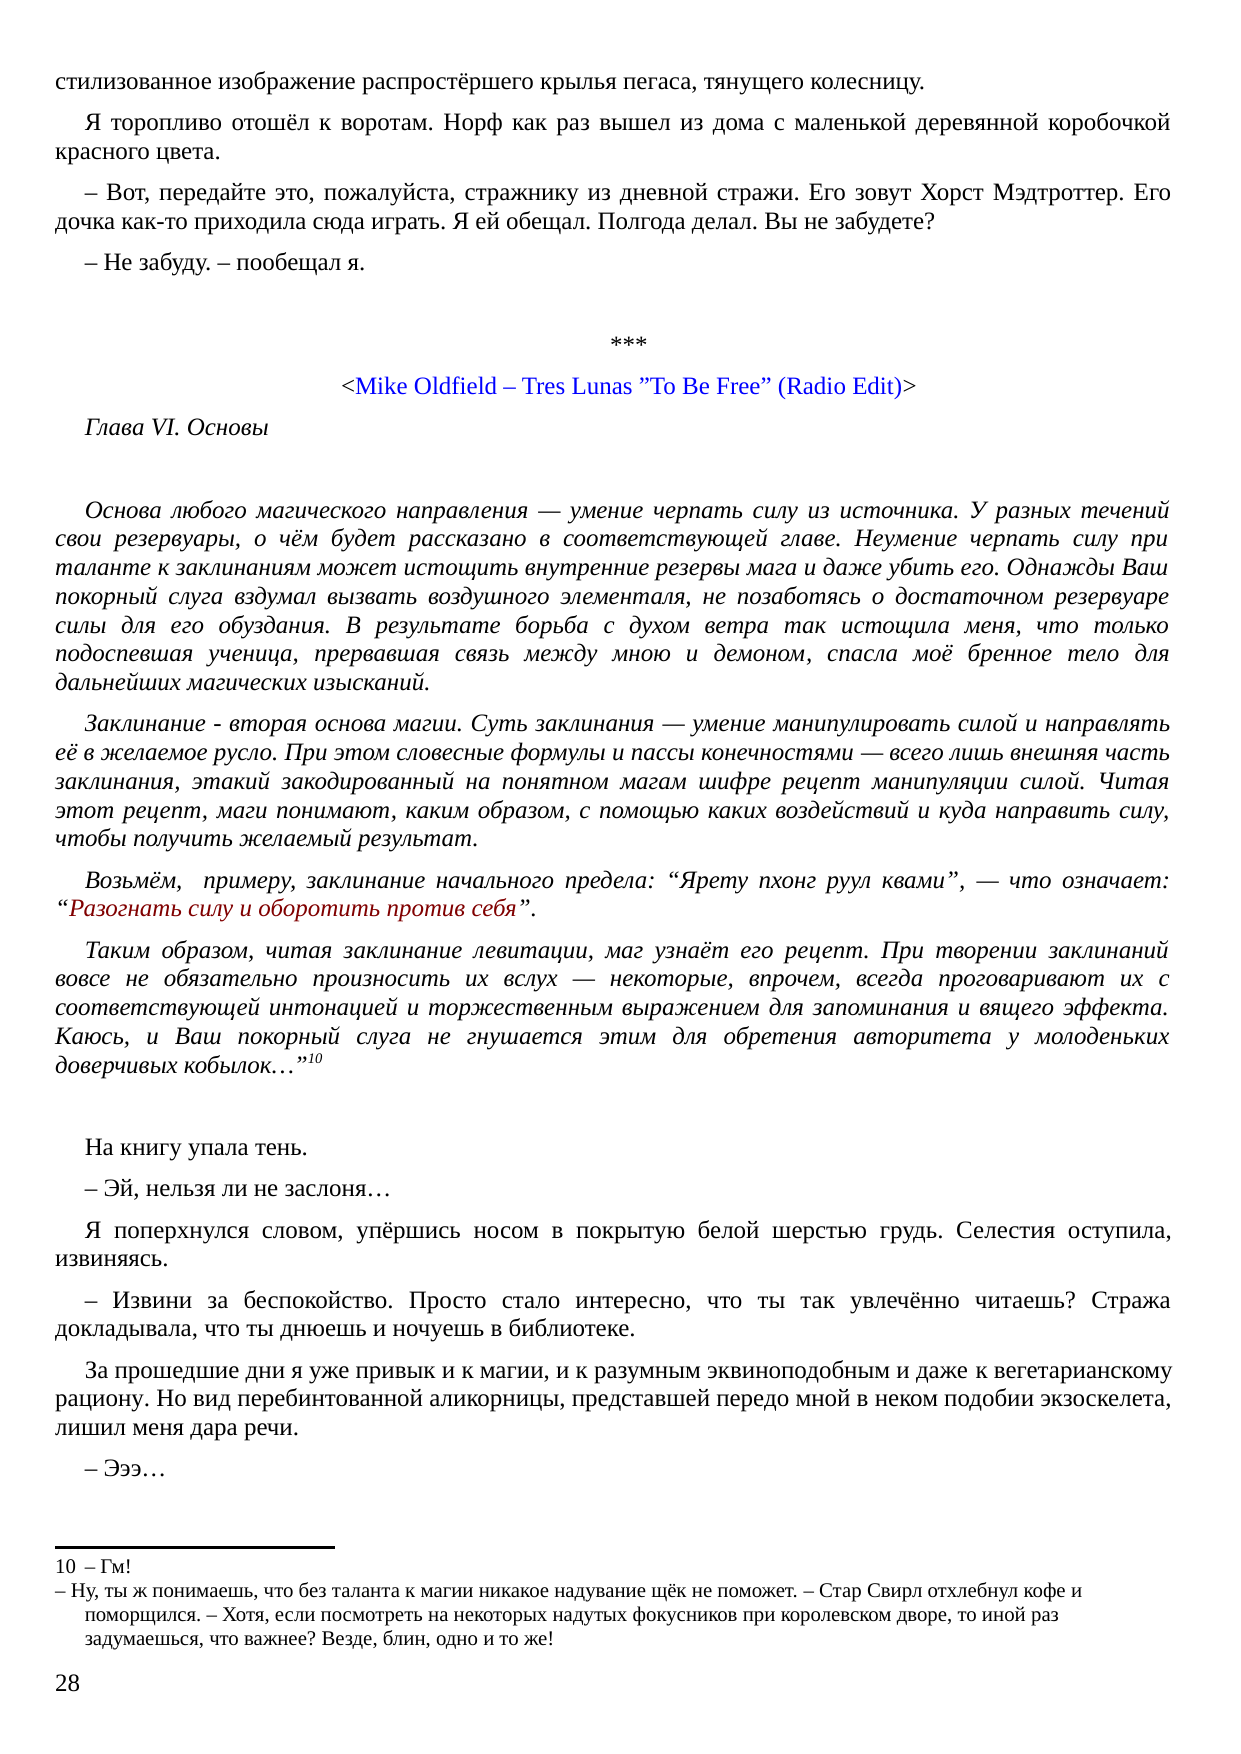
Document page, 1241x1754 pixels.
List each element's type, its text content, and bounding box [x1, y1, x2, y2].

text – Эээ… [55, 1453, 1172, 1482]
text – Ну, ты ж понимаешь, что без таланта к магии никакое надувание щёк не поможет. – Стар Свирл отхлебнул кофе и поморщился. – Хотя, если посмотреть на некоторых надутых фокусников при королевском дворе, то иной раз задумаешься, что важнее? Везде, блин, одно и то же! [55, 1578, 1172, 1650]
text За прошедшие дни я уже привык и к магии, и к разумным эквиноподобным и даже к вегетарианскому рациону. Но вид перебинтованной аликорницы, представшей передо мной в неком подобии экзоскелета, лишил меня дара речи. [55, 1355, 1172, 1441]
text Основа любого магического направления — умение черпать силу из источника. У разных течений свои резервуары, о чём будет рассказано в соответствующей главе. Неумение черпать силу при таланте к заклинаниям может истощить внутренние резервы мага и даже убить его. Однажды Ваш покорный слуга вздумал вызвать воздушного элементаля, не позаботясь о достаточном резервуаре силы для его обуздания. В результате борьба с духом ветра так истощила меня, что только подоспевшая ученица, прервавшая связь между мною и демоном, спасла моё бренное тело для дальнейших магических изысканий. [55, 495, 1172, 696]
text – Не забуду. – пообещал я. [55, 247, 1172, 276]
text <Mike Oldfield – Tres Lunas ”To Be Free” (Radio Edit)> [55, 371, 1172, 400]
text Я поперхнулся словом, упёршись носом в покрытую белой шерстью грудь. Селестия оступила, извиняясь. [55, 1215, 1172, 1272]
text Заклинание - вторая основа магии. Суть заклинания — умение манипулировать силой и направлять её в желаемое русло. При этом словесные формулы и пассы конечностями — всего лишь внешняя часть заклинания, этакий закодированный на понятном магам шифре рецепт манипуляции силой. Читая этот рецепт, маги понимают, каким образом, с помощью каких воздействий и куда направить силу, чтобы получить желаемый результат. [55, 708, 1172, 852]
text – Вот, передайте это, пожалуйста, стражнику из дневной стражи. Его зовут Хорст Мэдтроттер. Его дочка как-то приходила сюда играть. Я ей обещал. Полгода делал. Вы не забудете? [55, 177, 1172, 235]
text стилизованное изображение распростёршего крылья пегаса, тянущего колесницу. [55, 66, 1172, 95]
text – Гм! [55, 1554, 1172, 1578]
text Таким образом, читая заклинание левитации, маг узнаёт его рецепт. При творении заклинаний вовсе не обязательно произносить их вслух — некоторые, впрочем, всегда проговаривают их с соответствующей интонацией и торжественным выражением для запоминания и вящего эффекта. Каюсь, и Ваш покорный слуга не гнушается этим для обретения авторитета у молоденьких доверчивых кобылок…” [55, 935, 1172, 1078]
text – Эй, нельзя ли не заслоня… [55, 1173, 1172, 1202]
text *** [55, 330, 1172, 358]
text – Извини за беспокойство. Просто стало интересно, что ты так увлечённо читаешь? Стража докладывала, что ты днюешь и ночуешь в библиотеке. [55, 1285, 1172, 1342]
text На книгу упала тень. [55, 1132, 1172, 1161]
text Глава VI. Основы [55, 412, 1172, 441]
text Возьмём, примеру, заклинание начального предела: “Ярету пхонг руул квами”, — что означает: “Разогнать силу и оборотить против себя”. [55, 865, 1172, 922]
text Я торопливо отошёл к воротам. Норф как раз вышел из дома с маленькой деревянной коробочкой красного цвета. [55, 107, 1172, 165]
